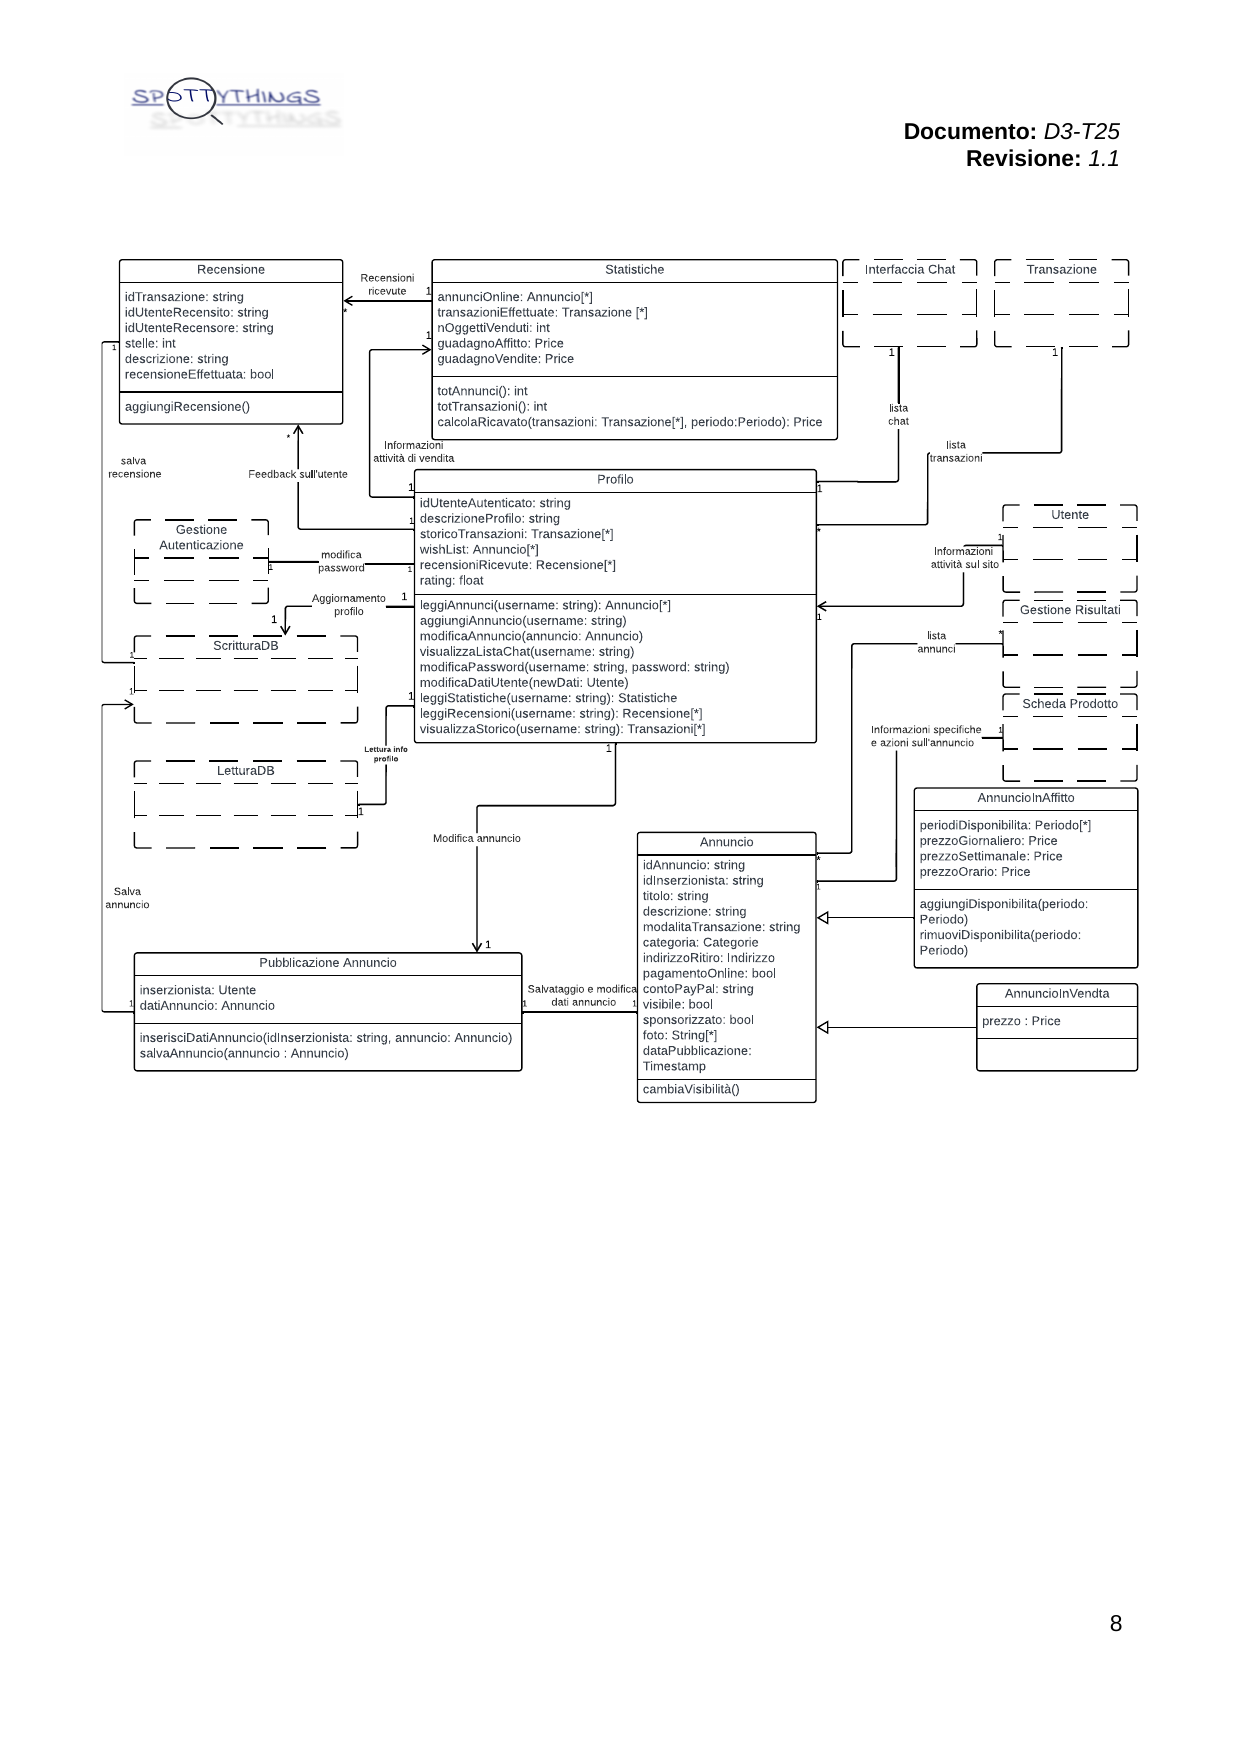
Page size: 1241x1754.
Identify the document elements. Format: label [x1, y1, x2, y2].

picture [123, 73, 345, 156]
